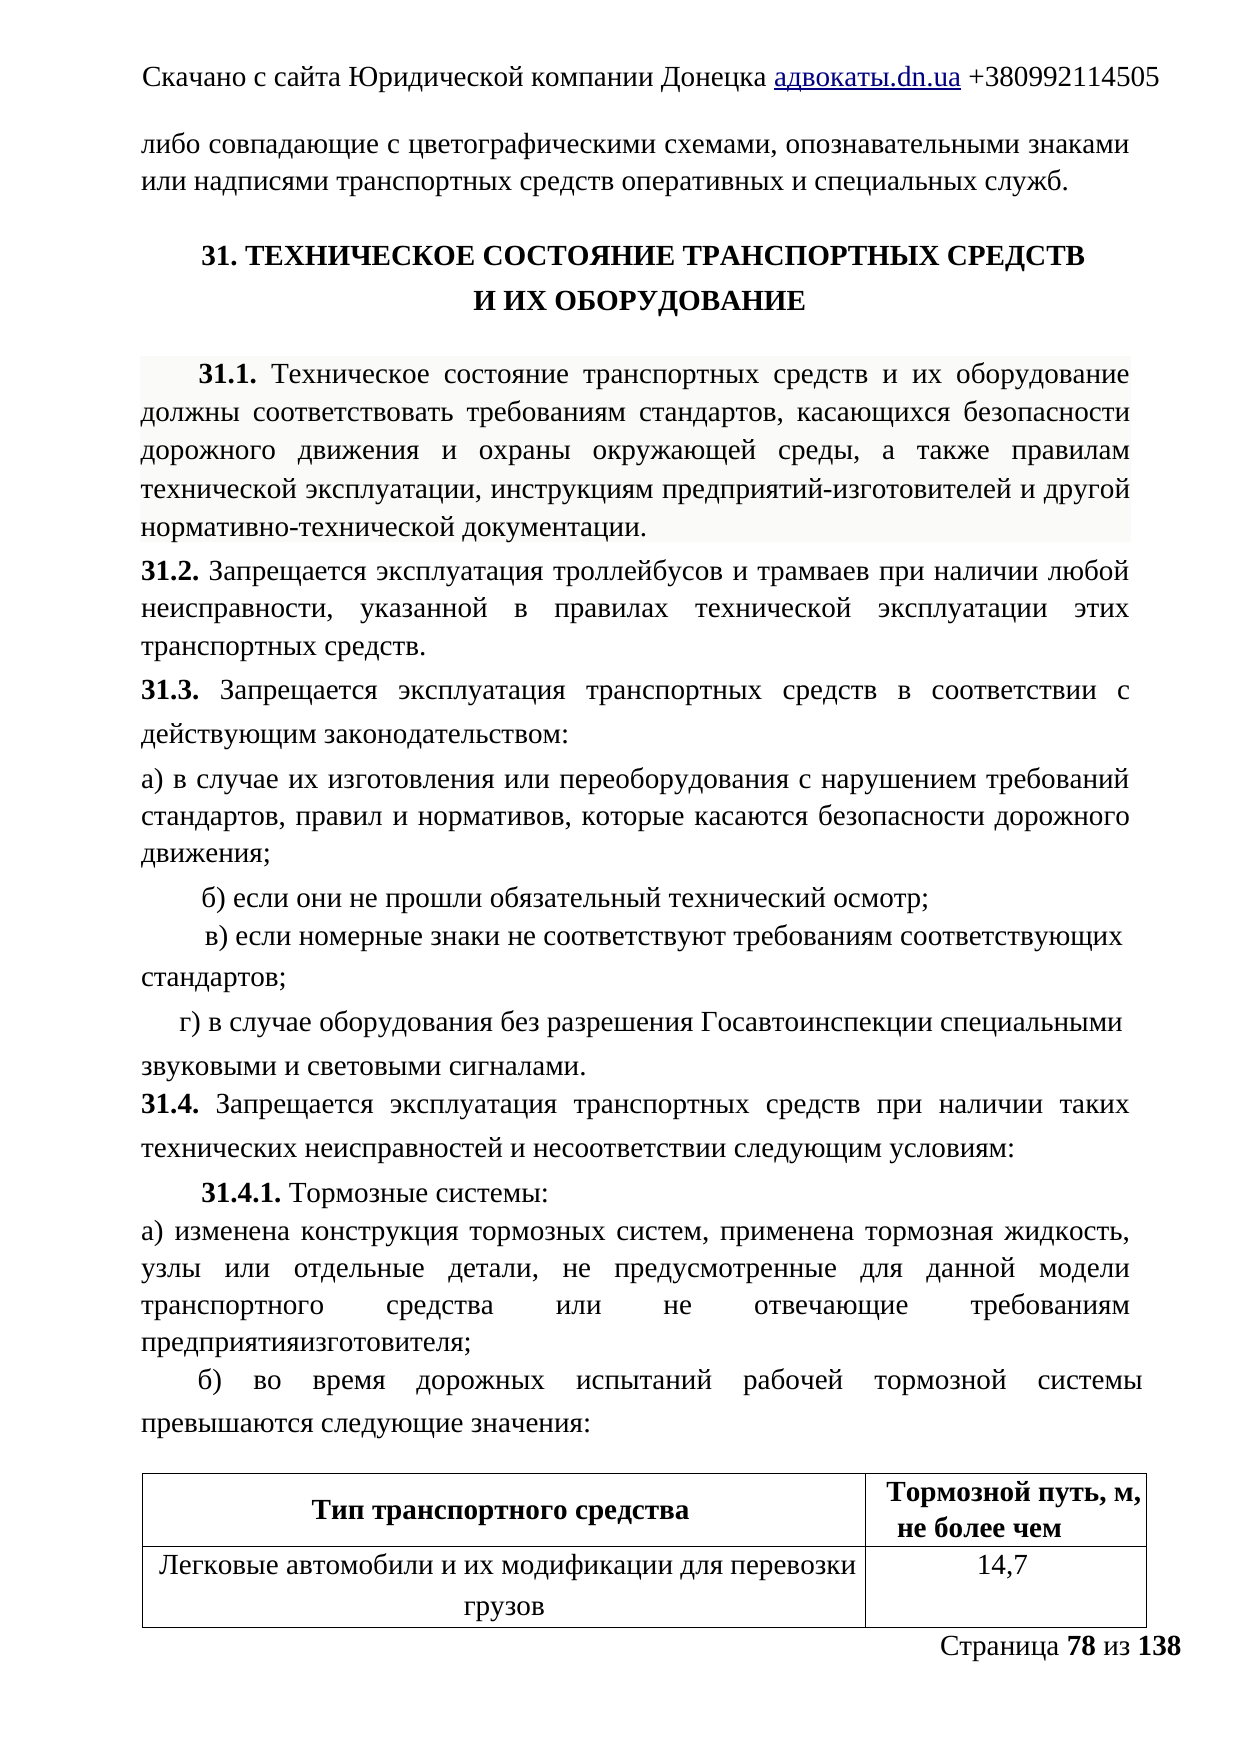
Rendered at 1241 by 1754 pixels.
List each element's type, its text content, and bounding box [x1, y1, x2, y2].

text 31.2. Запрещается эксплуатация троллейбусов и трамваев при наличии любой неисправности, указанной в правилах технической эксплуатации этих транспортных средств. [141, 553, 1130, 661]
text г) в случае оборудования без разрешения Госавтоинспекции специальными [142, 1004, 1130, 1038]
table_header Тормозной путь, м, не более чем [866, 1474, 1146, 1546]
text 31.3. Запрещается эксплуатация транспортных средств в соответствии с действующим законодательством: [141, 672, 1130, 750]
text звуковыми и световыми сигналами. [141, 1048, 1130, 1082]
text превышаются следующие значения: [141, 1405, 1130, 1438]
text б) если они не прошли обязательный технический осмотр; [201, 880, 1130, 914]
subtitle 31. ТЕХНИЧЕСКОЕ СОСТОЯНИЕ ТРАНСПОРТНЫХ СРЕДСТВ И ИХ ОБОРУДОВАНИЕ [187, 238, 1099, 317]
text а) в случае их изготовления или переоборудования с нарушением требований стандартов, правил и нормативов, которые касаются безопасности дорожного движения; [141, 761, 1130, 869]
text стандартов; [141, 959, 1130, 993]
text 31.1. Техническое состояние транспортных средств и их оборудование должны соответствовать требованиям стандартов, касающихся безопасности дорожного движения и охраны окружающей среды, а также правилам технической эксплуатации, инструкциям предприятий-изготовителей и другой нормативно-технической документации. [140, 356, 1131, 542]
table_header Тип транспортного средства [143, 1474, 865, 1546]
table_cell 14,7 [866, 1547, 1146, 1627]
text в) если номерные знаки не соответствуют требованиям соответствующих [142, 918, 1130, 951]
table_cell Легковые автомобили и их модификации для перевозки грузов [143, 1547, 865, 1627]
text либо совпадающие с цветографическими схемами, опознавательными знаками или надписями транспортных средств оперативных и специальных служб. [141, 126, 1130, 197]
text 31.4.1. Тормозные системы: [201, 1175, 1130, 1208]
text б) во время дорожных испытаний рабочей тормозной системы [142, 1362, 1181, 1396]
text а) изменена конструкция тормозных систем, применена тормозная жидкость, узлы или отдельные детали, не предусмотренные для данной модели транспортного средства или не отвечающие требованиям предприятияизготовителя; [141, 1213, 1130, 1358]
text 31.4. Запрещается эксплуатация транспортных средств при наличии таких технических неисправностей и несоответствии следующим условиям: [141, 1086, 1130, 1164]
